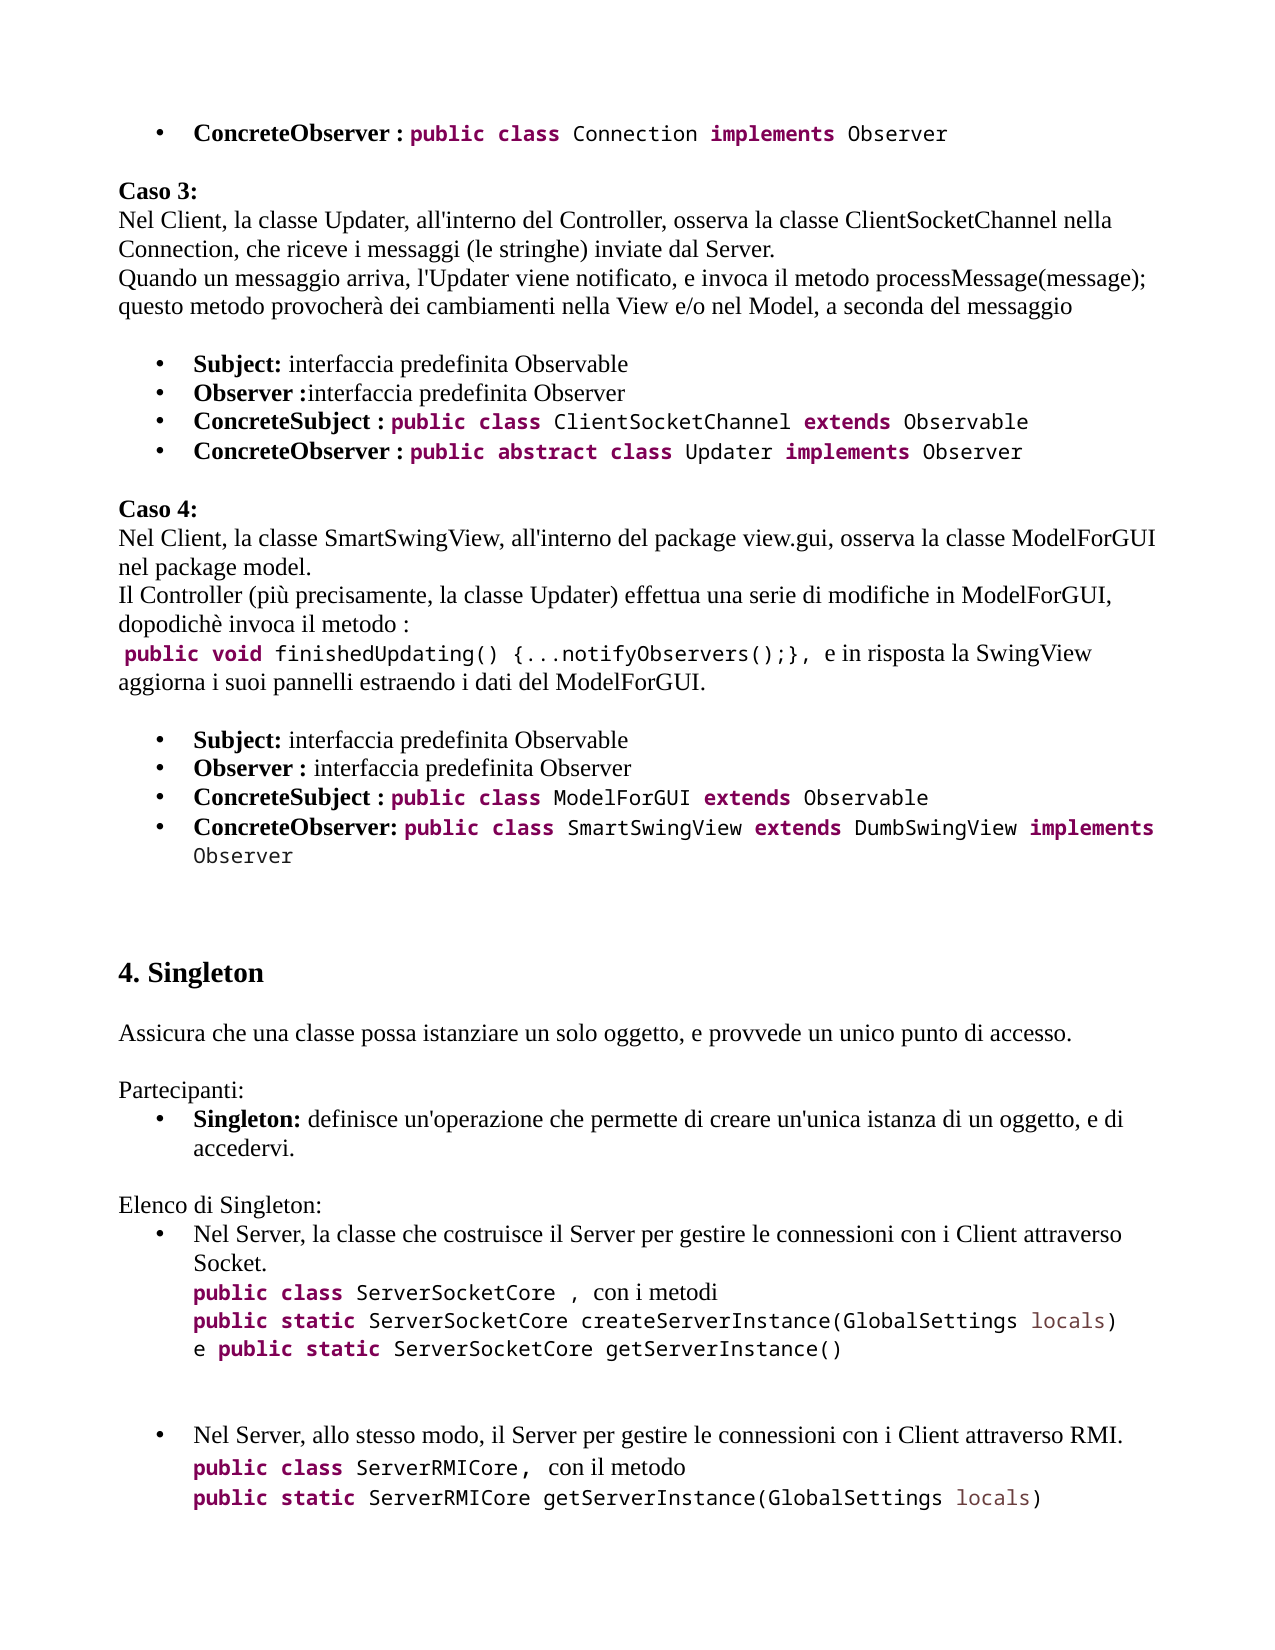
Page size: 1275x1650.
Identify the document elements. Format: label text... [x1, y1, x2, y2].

text public class ServerSocketCore , con i metodi [118, 1277, 1157, 1306]
text Nel Client, la classe SmartSwingView, all'interno del package view.gui, osserva la classe ModelForGUI nel package model. [118, 523, 1157, 580]
text Assicura che una classe possa istanziare un solo oggetto, e provvede un unico punto di accesso. [118, 1018, 1157, 1047]
list Nel Server, allo stesso modo, il Server per gestire le connessioni con i Client attraverso RMI. [156, 1420, 1157, 1449]
text public void finishedUpdating() {...notifyObservers();}, e in risposta la SwingView aggiorna i suoi pannelli estraendo i dati del ModelForGUI. [118, 638, 1157, 696]
list Observer :interfaccia predefinita Observer [156, 378, 1157, 406]
list ConcreteSubject : public class ModelForGUI extends Observable [156, 782, 1157, 812]
list Singleton: definisce un'operazione che permette di creare un'unica istanza di un oggetto, e di accedervi. [156, 1104, 1157, 1162]
text public static ServerSocketCore createServerInstance(GlobalSettings locals) [118, 1306, 1157, 1334]
text Quando un messaggio arriva, l'Updater viene notificato, e invoca il metodo processMessage(message); questo metodo provocherà dei cambiamenti nella View e/o nel Model, a seconda del messaggio [118, 263, 1157, 320]
list Subject: interfaccia predefinita Observable [156, 725, 1157, 753]
list public class ServerRMICore, con il metodo [156, 1449, 1157, 1483]
text Partecipanti: [118, 1075, 1157, 1104]
text Il Controller (più precisamente, la classe Updater) effettua una serie di modifiche in ModelForGUI, dopodichè invoca il metodo : [118, 580, 1157, 638]
text Caso 4: [118, 494, 1157, 523]
text e public static ServerSocketCore getServerInstance() [118, 1334, 1157, 1363]
text 4. Singleton [118, 956, 1157, 989]
list ConcreteObserver : public abstract class Updater implements Observer [156, 436, 1157, 465]
list ConcreteObserver : public class Connection implements Observer [156, 118, 1157, 148]
text Elenco di Singleton: [118, 1190, 1157, 1219]
list public static ServerRMICore getServerInstance(GlobalSettings locals) [156, 1483, 1157, 1511]
text Nel Client, la classe Updater, all'interno del Controller, osserva la classe ClientSocketChannel nella Connection, che riceve i messaggi (le stringhe) inviate dal Server. [118, 205, 1157, 263]
list ConcreteSubject : public class ClientSocketChannel extends Observable [156, 406, 1157, 436]
list Subject: interfaccia predefinita Observable [156, 349, 1157, 378]
list Nel Server, la classe che costruisce il Server per gestire le connessioni con i Client attraverso Socket. [156, 1219, 1157, 1277]
text Caso 3: [118, 176, 1157, 205]
list Observer : interfaccia predefinita Observer [156, 753, 1157, 782]
list ConcreteObserver: public class SmartSwingView extends DumbSwingView implements Observer [156, 812, 1157, 870]
